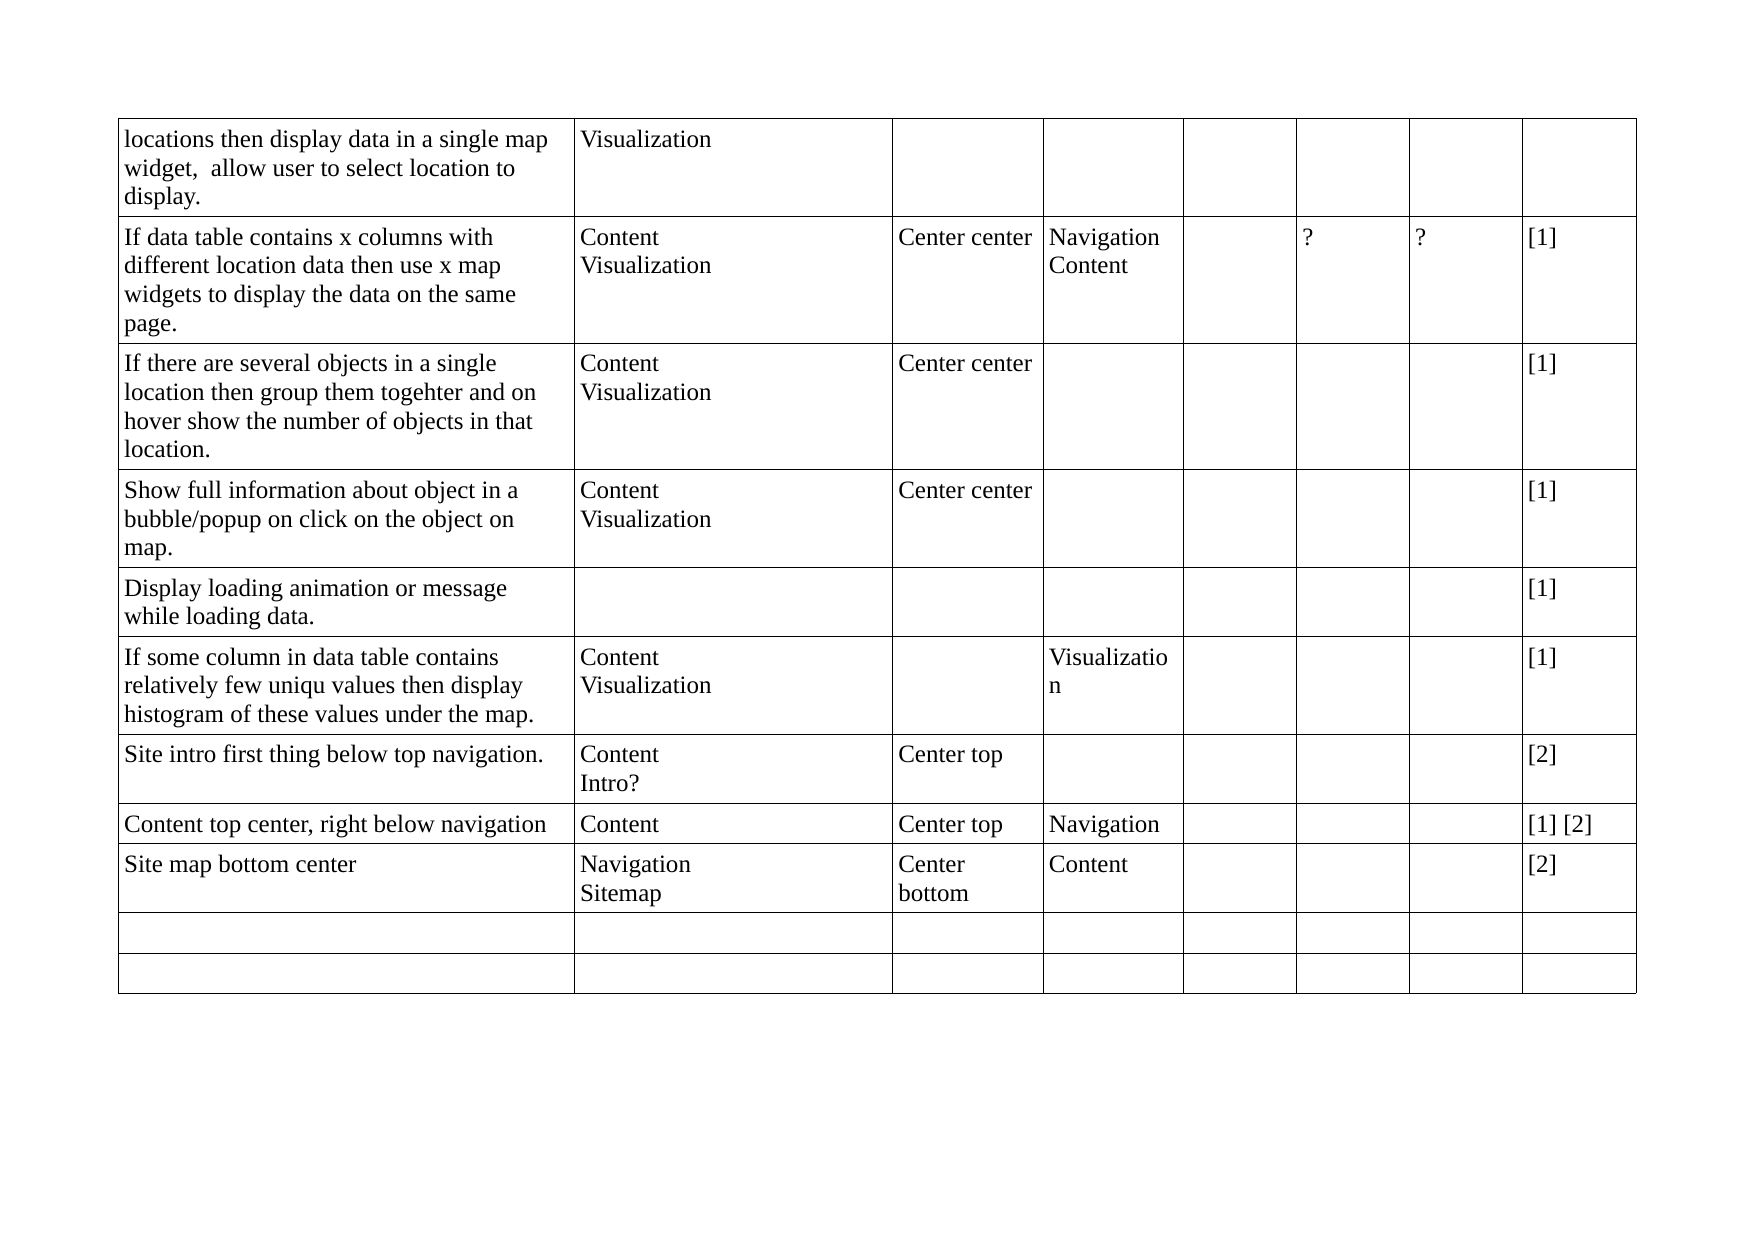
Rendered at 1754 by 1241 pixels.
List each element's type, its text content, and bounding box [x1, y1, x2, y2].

table_cell Content Visualization [575, 217, 892, 342]
table_cell [893, 119, 1043, 216]
table_cell [1044, 735, 1183, 803]
table_cell [893, 913, 1043, 952]
table_cell Center top [893, 804, 1043, 843]
table_cell [1297, 470, 1409, 567]
table_cell [1] [1523, 217, 1636, 342]
table_cell ? [1410, 217, 1522, 342]
table_cell [1184, 735, 1296, 803]
table_cell Site intro first thing below top navigation. [119, 735, 574, 803]
table_cell [1044, 568, 1183, 636]
table_cell Content Intro? [575, 735, 892, 803]
table_cell [1297, 804, 1409, 843]
table_cell [1044, 470, 1183, 567]
table_cell [1] [1523, 637, 1636, 734]
table_cell [1] [1523, 470, 1636, 567]
table_cell [1523, 954, 1636, 993]
table_cell If data table contains x columns with different location data then use x map widgets to display the data on the same page. [119, 217, 574, 342]
table_cell [1410, 913, 1522, 952]
table_cell Site map bottom center [119, 844, 574, 912]
table_cell [1410, 344, 1522, 469]
table_cell [1410, 954, 1522, 993]
table_cell [575, 954, 892, 993]
table_cell Content [1044, 844, 1183, 912]
table_cell [1184, 568, 1296, 636]
table_cell [1184, 804, 1296, 843]
table_cell Content Visualization [575, 637, 892, 734]
table_cell [1410, 804, 1522, 843]
table_cell Center center [893, 470, 1043, 567]
table_cell Center center [893, 217, 1043, 342]
table_cell [1184, 954, 1296, 993]
table_cell [1044, 119, 1183, 216]
table_cell [1297, 637, 1409, 734]
table_cell [1297, 844, 1409, 912]
table_cell Visualization [575, 119, 892, 216]
table_cell [1523, 913, 1636, 952]
table_cell [1184, 344, 1296, 469]
table_cell Navigation [1044, 804, 1183, 843]
table_cell [1410, 844, 1522, 912]
table_cell [1297, 954, 1409, 993]
table_cell If some column in data table contains relatively few uniqu values then display histogram of these values under the map. [119, 637, 574, 734]
table_cell [1044, 344, 1183, 469]
table_cell [1184, 913, 1296, 952]
table_cell [1297, 119, 1409, 216]
table_cell If there are several objects in a single location then group them togehter and on hover show the number of objects in that location. [119, 344, 574, 469]
table_cell [1410, 568, 1522, 636]
table_cell [1297, 344, 1409, 469]
table_cell [1297, 913, 1409, 952]
table_cell [1] [1523, 344, 1636, 469]
table_cell [575, 913, 892, 952]
table_cell [1184, 119, 1296, 216]
table_cell Content Visualization [575, 470, 892, 567]
table_cell Navigation Sitemap [575, 844, 892, 912]
table_cell Content [575, 804, 892, 843]
table_cell [1] [1523, 568, 1636, 636]
table_cell Visualization [1044, 637, 1183, 734]
table_cell [1410, 119, 1522, 216]
table_cell [2] [1523, 844, 1636, 912]
table_cell [119, 913, 574, 952]
table_cell [1184, 470, 1296, 567]
table_cell [1410, 637, 1522, 734]
table_cell Display loading animation or message while loading data. [119, 568, 574, 636]
table_cell Show full information about object in a bubble/popup on click on the object on map. [119, 470, 574, 567]
table_cell [1410, 735, 1522, 803]
table_cell [575, 568, 892, 636]
table_cell Center bottom [893, 844, 1043, 912]
table_cell Center center [893, 344, 1043, 469]
table_cell Content top center, right below navigation [119, 804, 574, 843]
table_cell [1184, 844, 1296, 912]
table_cell [1297, 735, 1409, 803]
table_cell [1044, 913, 1183, 952]
table_cell ? [1297, 217, 1409, 342]
table_cell [1523, 119, 1636, 216]
table_cell Navigation Content [1044, 217, 1183, 342]
table_cell [893, 568, 1043, 636]
table_cell [1410, 470, 1522, 567]
table_cell [1297, 568, 1409, 636]
table_cell Content Visualization [575, 344, 892, 469]
table_cell [1184, 637, 1296, 734]
table_cell [119, 954, 574, 993]
table_cell Center top [893, 735, 1043, 803]
table_cell [1184, 217, 1296, 342]
table_cell locations then display data in a single map widget, allow user to select location to display. [119, 119, 574, 216]
table_cell [1] [2] [1523, 804, 1636, 843]
table_cell [893, 637, 1043, 734]
table_cell [2] [1523, 735, 1636, 803]
table_cell [1044, 954, 1183, 993]
table_cell [893, 954, 1043, 993]
